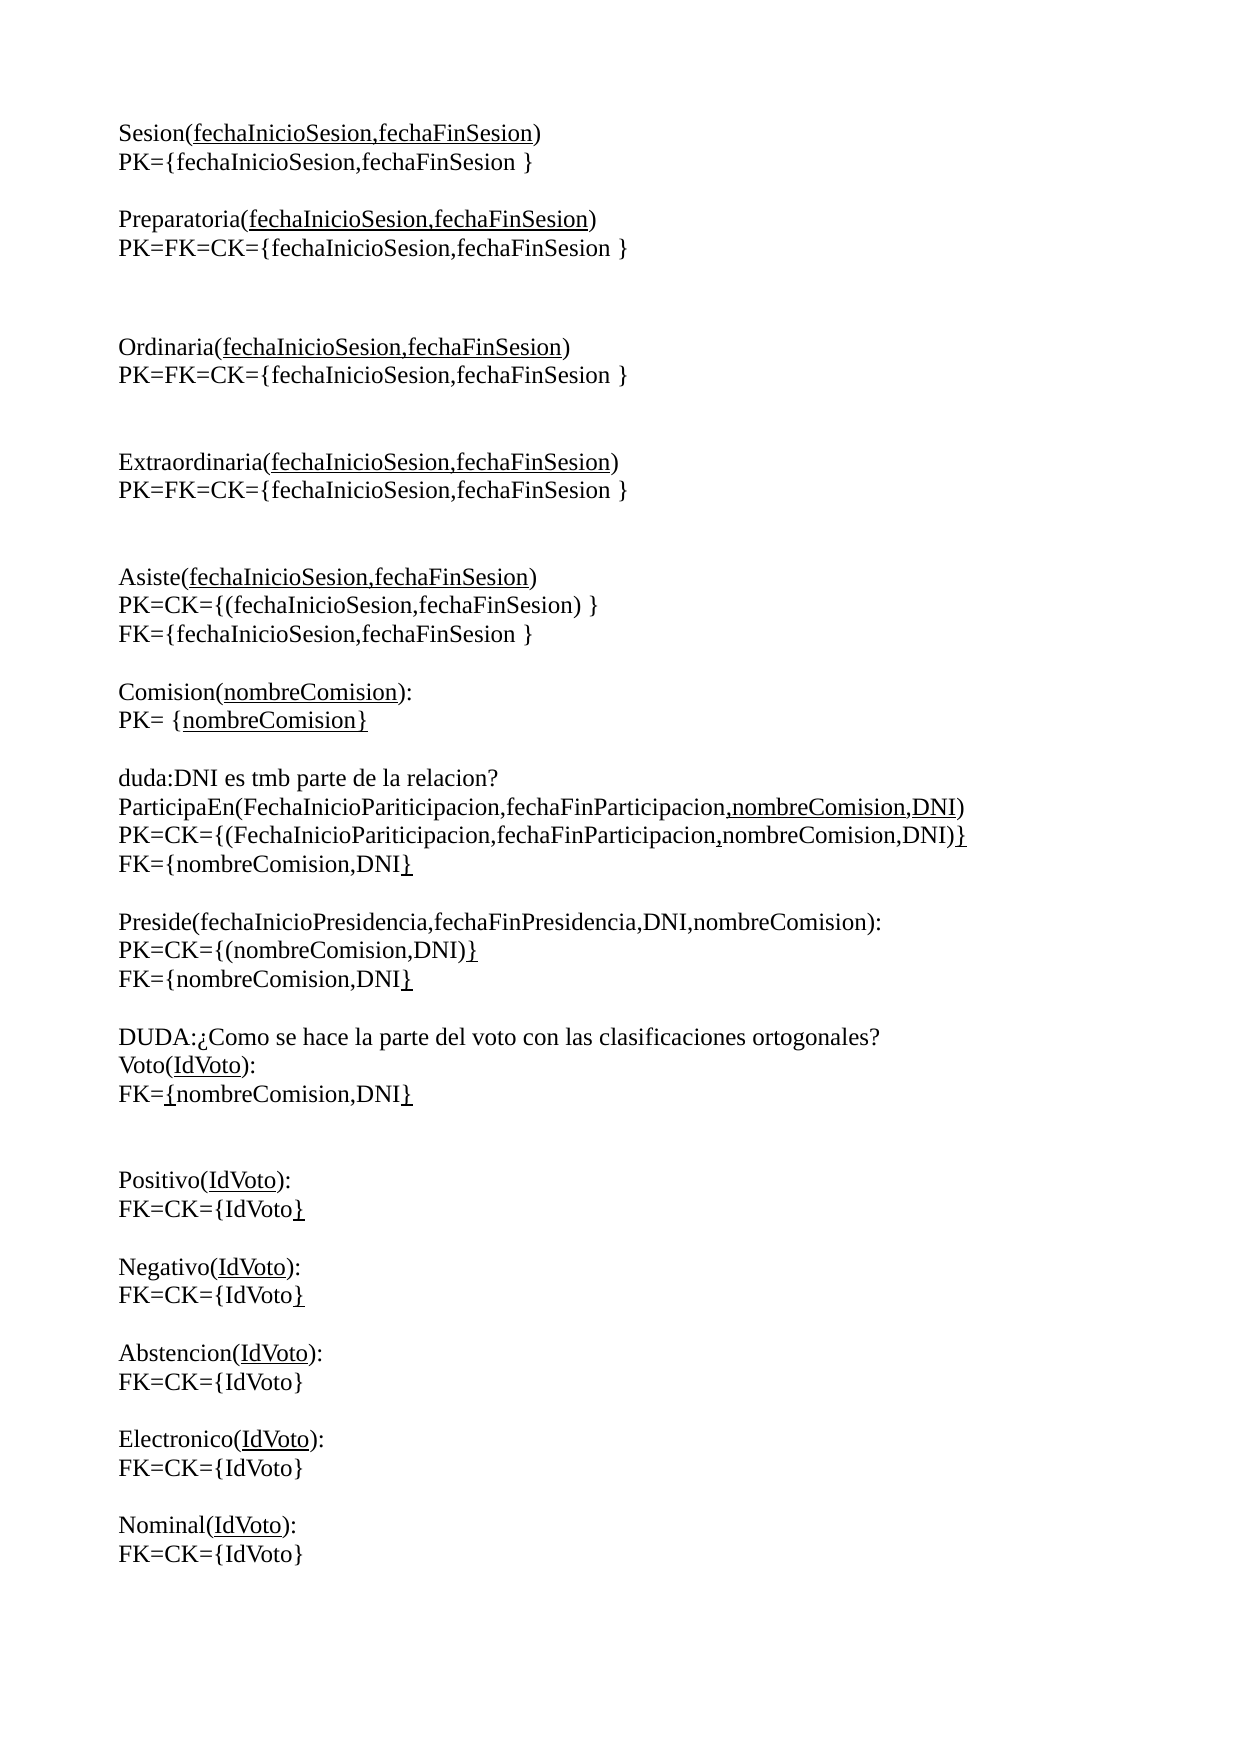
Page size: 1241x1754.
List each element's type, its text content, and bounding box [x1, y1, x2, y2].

text PK=CK={(fechaInicioSesion,fechaFinSesion) } [118, 591, 1122, 619]
text FK={fechaInicioSesion,fechaFinSesion } [118, 619, 1122, 648]
text Extraordinaria(fechaInicioSesion,fechaFinSesion) [118, 447, 1122, 476]
text Negativo(IdVoto): [118, 1252, 1122, 1281]
text Electronico(IdVoto): [118, 1424, 1122, 1453]
text Positivo(IdVoto): [118, 1166, 1122, 1194]
text Ordinaria(fechaInicioSesion,fechaFinSesion) [118, 332, 1122, 361]
text PK=CK={(nombreComision,DNI)} [118, 936, 1122, 964]
text PK= {nombreComision} [118, 706, 1122, 734]
text Comision(nombreComision): [118, 677, 1122, 706]
text duda:DNI es tmb parte de la relacion? [118, 763, 1122, 792]
text FK=CK={IdVoto} [118, 1281, 1122, 1309]
text FK=CK={IdVoto} [118, 1453, 1122, 1482]
text ParticipaEn(FechaInicioPariticipacion,fechaFinParticipacion,nombreComision,DNI) [118, 792, 1122, 821]
text PK=FK=CK={fechaInicioSesion,fechaFinSesion } [118, 233, 1122, 262]
text Preside(fechaInicioPresidencia,fechaFinPresidencia,DNI,nombreComision): [118, 907, 1122, 936]
text PK=CK={(FechaInicioPariticipacion,fechaFinParticipacion,nombreComision,DNI)} [118, 821, 1122, 849]
text FK=CK={IdVoto} [118, 1539, 1122, 1568]
text Voto(IdVoto): FK={nombreComision,DNI} [118, 1051, 1122, 1108]
text Abstencion(IdVoto): [118, 1338, 1122, 1367]
text Sesion(fechaInicioSesion,fechaFinSesion) [118, 118, 1122, 147]
text DUDA:¿Como se hace la parte del voto con las clasificaciones ortogonales? [118, 1022, 1122, 1051]
text Preparatoria(fechaInicioSesion,fechaFinSesion) [118, 204, 1122, 233]
text Asiste(fechaInicioSesion,fechaFinSesion) [118, 562, 1122, 591]
text FK=CK={IdVoto} [118, 1194, 1122, 1223]
text FK={nombreComision,DNI} [118, 849, 1122, 878]
text FK={nombreComision,DNI} [118, 964, 1122, 993]
text PK={fechaInicioSesion,fechaFinSesion } [118, 147, 1122, 176]
text PK=FK=CK={fechaInicioSesion,fechaFinSesion } [118, 361, 1122, 389]
text PK=FK=CK={fechaInicioSesion,fechaFinSesion } [118, 476, 1122, 504]
text FK=CK={IdVoto} [118, 1367, 1122, 1396]
text Nominal(IdVoto): [118, 1511, 1122, 1539]
